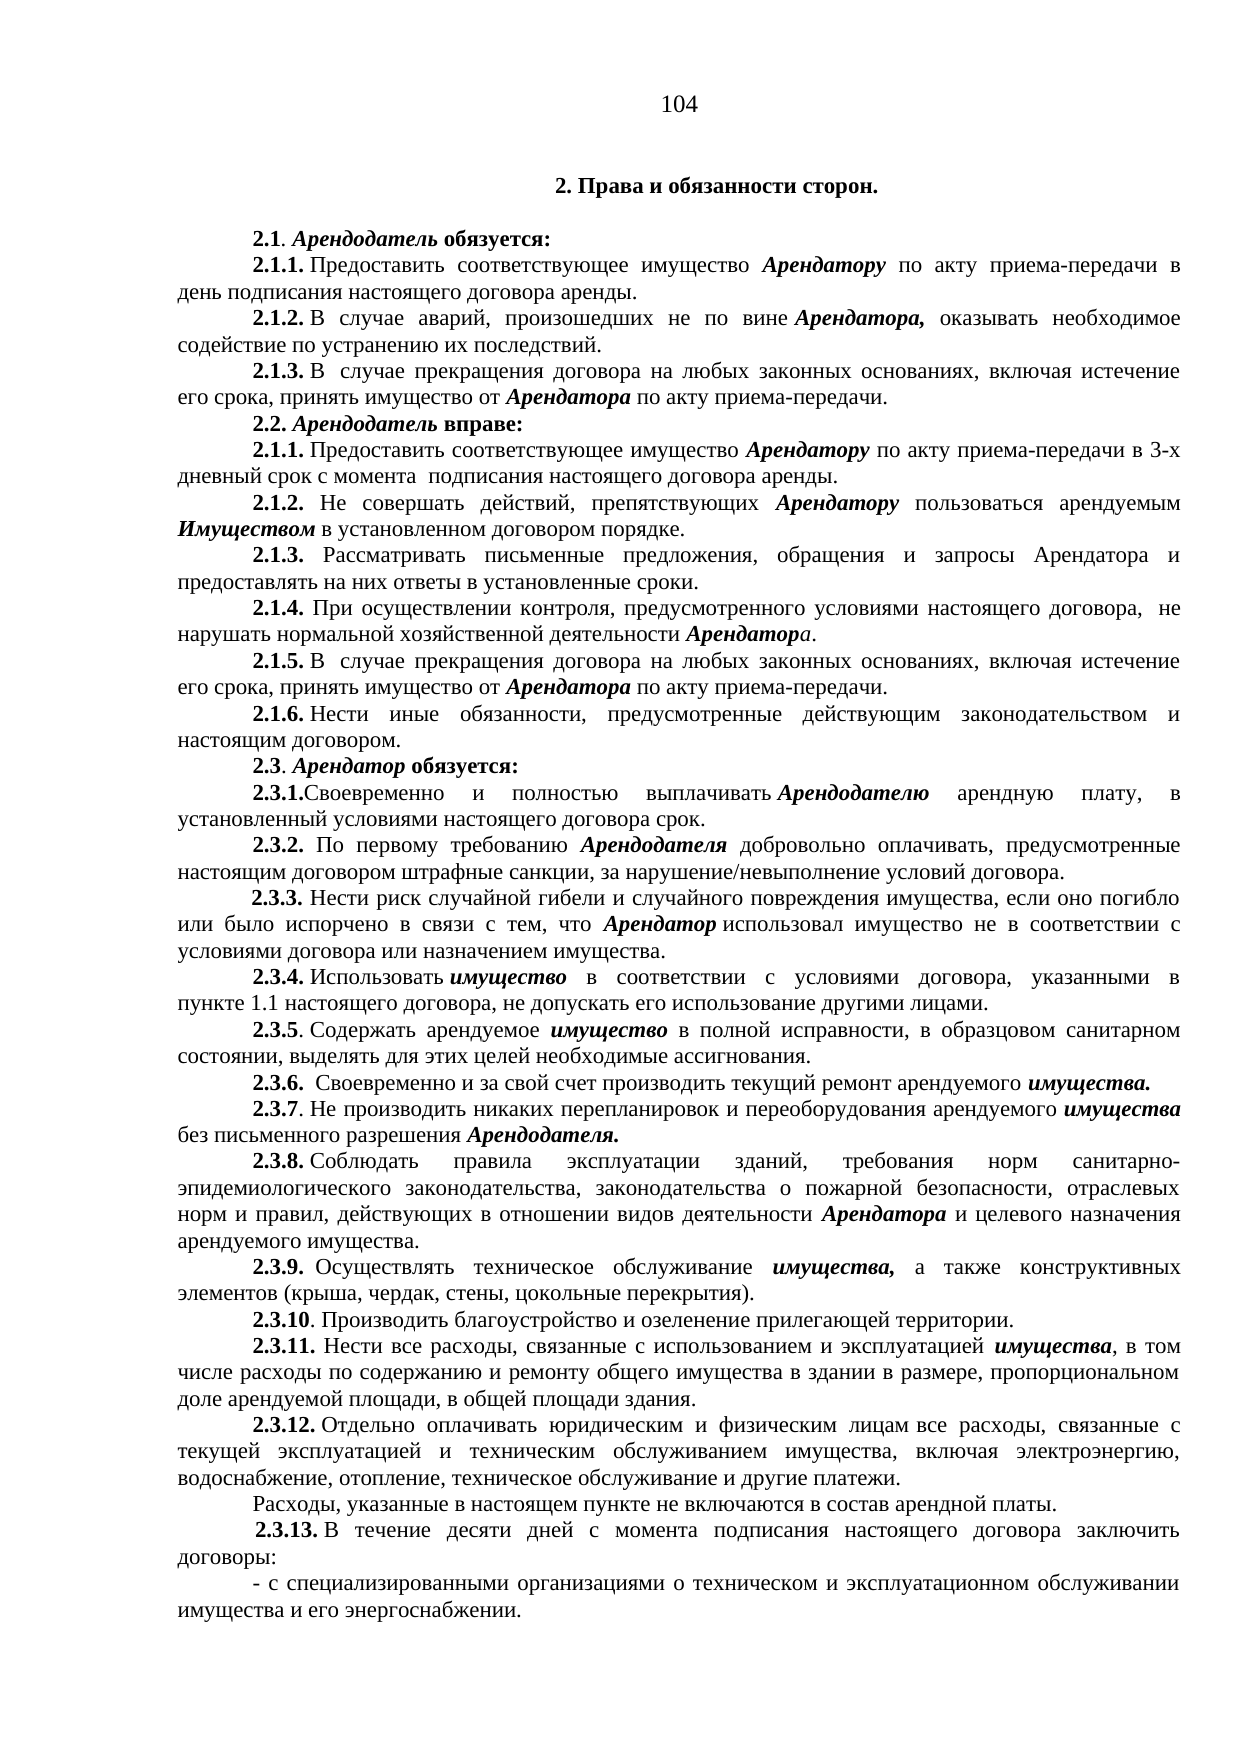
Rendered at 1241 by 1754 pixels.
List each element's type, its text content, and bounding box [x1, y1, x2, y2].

text 2.3.5. Содержать арендуемое имущество в полной исправности, в образцовом санитарном состоянии, выделять для этих целей необходимые ассигнования. [177, 1016, 1181, 1068]
text 2.1. Арендодатель обязуется: [177, 225, 1181, 252]
text 2.3.11. Нести все расходы, связанные с использованием и эксплуатацией имущества, в том числе расходы по содержанию и ремонту общего имущества в здании в размере, пропорциональном доле арендуемой площади, в общей площади здания. [177, 1332, 1181, 1411]
text 2.2. Арендодатель вправе: [177, 410, 1181, 436]
text 2.1.1. Предоставить соответствующее имущество Арендатору по акту приема-передачи в день подписания настоящего договора аренды. [177, 252, 1181, 304]
text 2.3.9. Осуществлять техническое обслуживание имущества, а также конструктивных элементов (крыша, чердак, стены, цокольные перекрытия). [177, 1253, 1181, 1306]
text 2.1.3. Рассматривать письменные предложения, обращения и запросы Арендатора и предоставлять на них ответы в установленные сроки. [177, 541, 1181, 594]
text 2.3.2. По первому требованию Арендодателя добровольно оплачивать, предусмотренные настоящим договором штрафные санкции, за нарушение/невыполнение условий договора. [177, 831, 1181, 884]
text 2.3.6. Своевременно и за свой счет производить текущий ремонт арендуемого имущества. [177, 1068, 1181, 1095]
text 2.3.7. Не производить никаких перепланировок и переоборудования арендуемого имущества без письменного разрешения Арендодателя. [177, 1095, 1181, 1148]
text 2.3.1.Своевременно и полностью выплачивать Арендодателю арендную плату, в установленный условиями настоящего договора срок. [177, 779, 1181, 831]
text 2.3.13. В течение десяти дней с момента подписания настоящего договора заключить договоры: [177, 1517, 1181, 1569]
text 2.1.2. Не совершать действий, препятствующих Арендатору пользоваться арендуемым Имуществом в установленном договором порядке. [177, 489, 1181, 541]
text - с специализированными организациями о техническом и эксплуатационном обслуживании имущества и его энергоснабжении. [177, 1569, 1181, 1622]
text 2.3.3. Нести риск случайной гибели и случайного повреждения имущества, если оно погибло или было испорчено в связи с тем, что Арендатор использовал имущество не в соответствии с условиями договора или назначением имущества. [177, 884, 1181, 963]
text 2.1.2. В случае аварий, произошедших не по вине Арендатора, оказывать необходимое содействие по устранению их последствий. [177, 304, 1181, 357]
text 2.1.4. При осуществлении контроля, предусмотренного условиями настоящего договора, не нарушать нормальной хозяйственной деятельности Арендатора. [177, 594, 1181, 647]
text 2.3.10. Производить благоустройство и озеленение прилегающей территории. [177, 1306, 1181, 1332]
text 2.3.4. Использовать имущество в соответствии с условиями договора, указанными в пункте 1.1 настоящего договора, не допускать его использование другими лицами. [177, 963, 1181, 1016]
text 2.1.1. Предоставить соответствующее имущество Арендатору по акту приема-передачи в 3-х дневный срок с момента подписания настоящего договора аренды. [177, 436, 1181, 489]
text 2.1.5. В случае прекращения договора на любых законных основаниях, включая истечение его срока, принять имущество от Арендатора по акту приема-передачи. [177, 647, 1181, 699]
text 2. Права и обязанности сторон. [177, 172, 1181, 199]
text 2.3.8. Соблюдать правила эксплуатации зданий, требования норм санитарно-эпидемиологического законодательства, законодательства о пожарной безопасности, отраслевых норм и правил, действующих в отношении видов деятельности Арендатора и целевого назначения арендуемого имущества. [177, 1148, 1181, 1253]
text Расходы, указанные в настоящем пункте не включаются в состав арендной платы. [177, 1490, 1181, 1517]
text 2.1.3. В случае прекращения договора на любых законных основаниях, включая истечение его срока, принять имущество от Арендатора по акту приема-передачи. [177, 357, 1181, 410]
text 2.1.6. Нести иные обязанности, предусмотренные действующим законодательством и настоящим договором. [177, 699, 1181, 752]
text 2.3. Арендатор обязуется: [177, 752, 1181, 779]
text 2.3.12. Отдельно оплачивать юридическим и физическим лицам все расходы, связанные с текущей эксплуатацией и техническим обслуживанием имущества, включая электроэнергию, водоснабжение, отопление, техническое обслуживание и другие платежи. [177, 1411, 1181, 1490]
